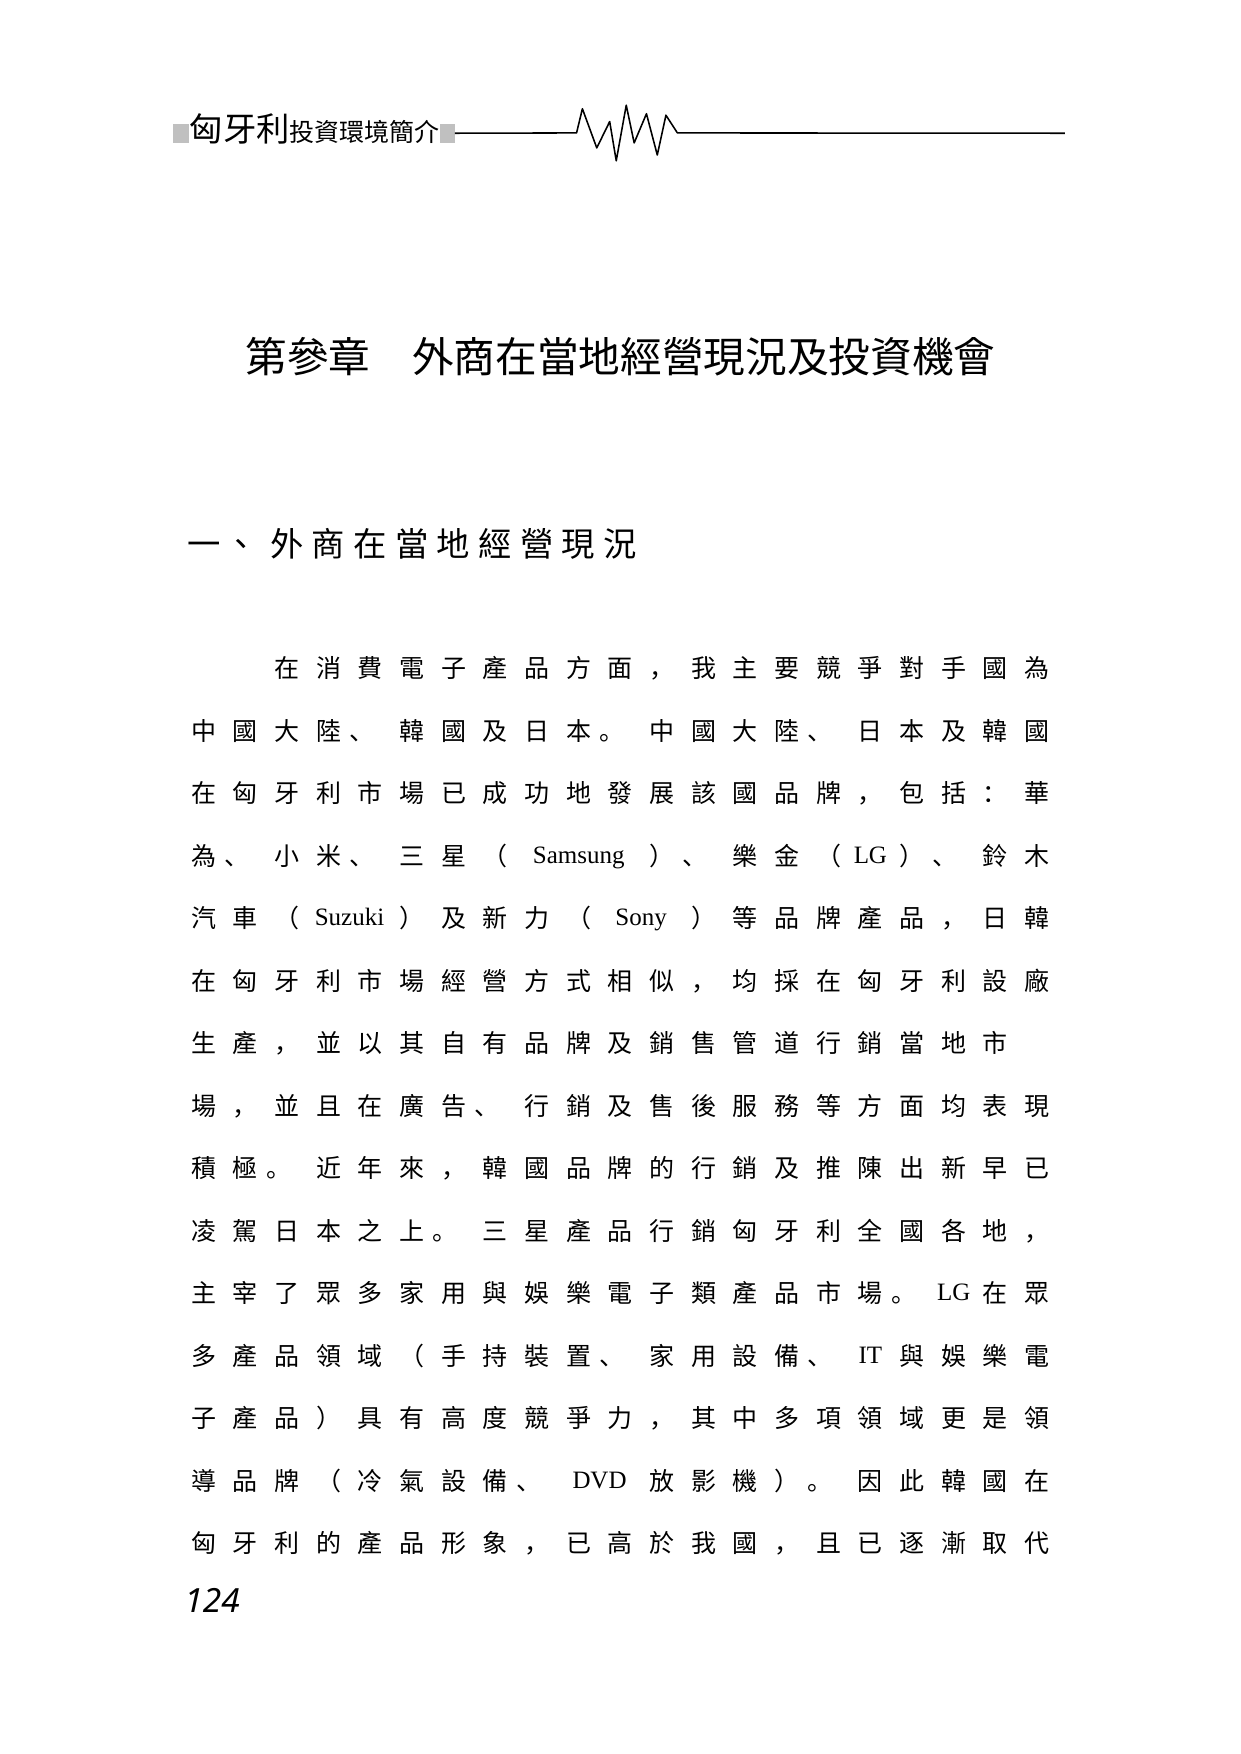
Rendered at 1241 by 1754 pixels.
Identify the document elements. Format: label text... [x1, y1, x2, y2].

text 在消費電子產品方面，我主要競爭對手國為中國大陸、韓國及日本。中國大陸、日本及韓國在匈牙利市場已成功地發展該國品牌，包括：華為、小米、三星（Samsung）、樂金（LG）、鈴木汽車（Suzuki）及新力（Sony）等品牌產品，日韓在匈牙利市場經營方式相似，均採在匈牙利設廠生產，並以其自有品牌及銷售管道行銷當地市場，並且在廣告、行銷及售後服務等方面均表現積極。近年來，韓國品牌的行銷及推陳出新早已凌駕日本之上。三星產品行銷匈牙利全國各地，主宰了眾多家用與娛樂電子類產品市場。LG在眾多產品領域（手持裝置、家用設備、IT與娛樂電子產品）具有高度競爭力，其中多項領域更是領導品牌（冷氣設備、DVD放影機）。因此韓國在匈牙利的產品形象，已高於我國，且已逐漸取代 [183, 625, 1058, 1563]
text 一、外商在當地經營現況 [183, 500, 1058, 563]
text 第參章 外商在當地經營現況及投資機會 [183, 313, 1058, 375]
